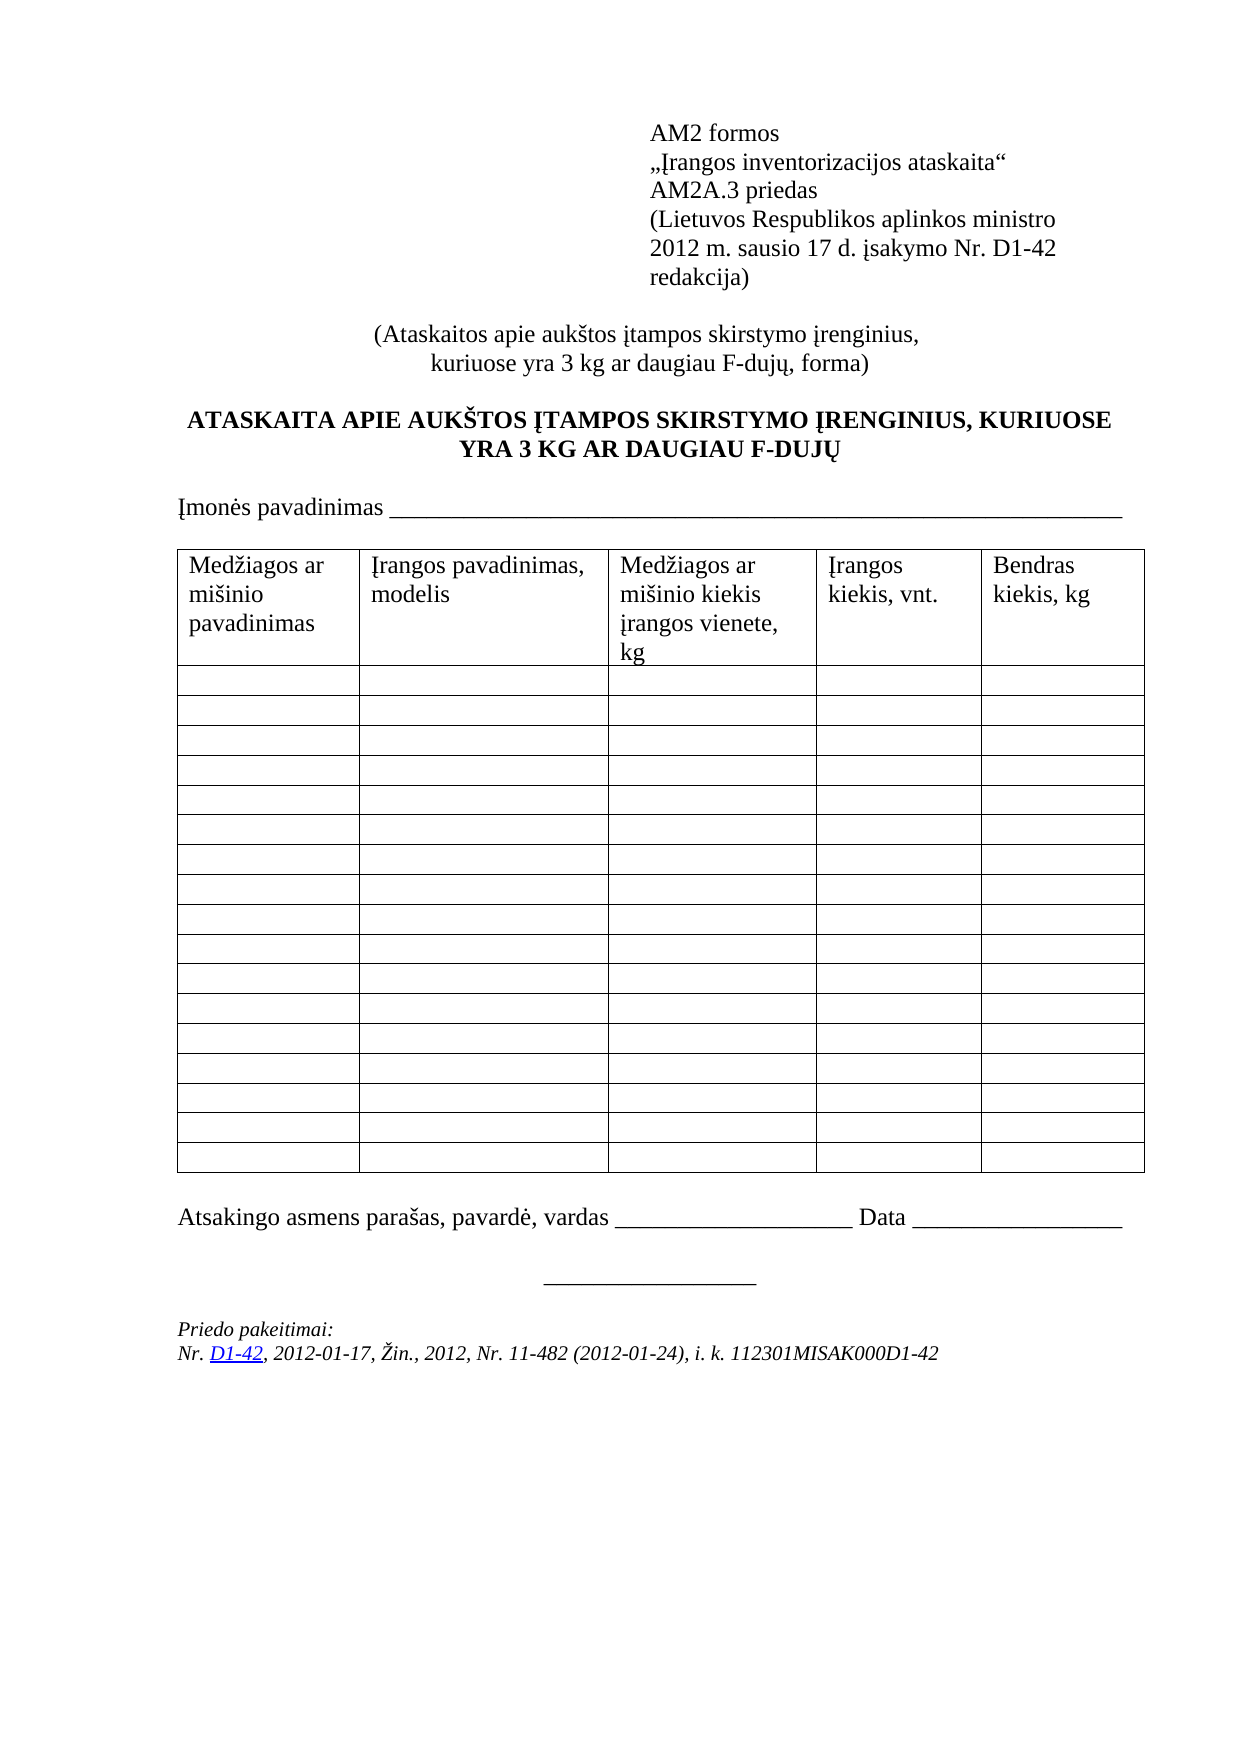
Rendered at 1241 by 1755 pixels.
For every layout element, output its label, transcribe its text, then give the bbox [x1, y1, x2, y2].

table_cell [609, 696, 816, 725]
table_cell [982, 994, 1144, 1023]
table_header Įrangos kiekis, vnt. [817, 550, 981, 665]
table_cell [178, 696, 359, 725]
table_cell [178, 786, 359, 814]
table_cell [817, 1113, 981, 1142]
table_cell [360, 1143, 608, 1172]
text (Lietuvos Respublikos aplinkos ministro [649, 204, 1122, 233]
table_cell [609, 1084, 816, 1112]
table_cell [609, 1054, 816, 1082]
table_cell [817, 815, 981, 844]
text AM2A.3 priedas [649, 176, 1122, 204]
table_cell [982, 1054, 1144, 1082]
table_cell [982, 1143, 1144, 1172]
table_cell [817, 875, 981, 904]
text AM2 formos [649, 118, 1122, 147]
table_cell [609, 935, 816, 963]
table_cell [360, 1054, 608, 1082]
table_cell [817, 1054, 981, 1082]
table_cell [817, 905, 981, 933]
table_cell [817, 1084, 981, 1112]
table_cell [817, 935, 981, 963]
table_cell [609, 1143, 816, 1172]
table_cell [178, 875, 359, 904]
table_cell [360, 726, 608, 755]
table_cell [178, 905, 359, 933]
table_cell [609, 756, 816, 784]
table_cell [609, 964, 816, 993]
table_cell [982, 845, 1144, 874]
table_header Bendras kiekis, kg [982, 550, 1144, 665]
table_cell [178, 1054, 359, 1082]
table_cell [360, 875, 608, 904]
table_cell [360, 994, 608, 1023]
text ATASKAITA APIE AUKŠTOS ĮTAMPOS SKIRSTYMO ĮRENGINIUS, KURIUOSE YRA 3 KG AR DAUGIAU F-DUJŲ [177, 406, 1122, 463]
text Nr. D1-42, 2012-01-17, Žin., 2012, Nr. 11-482 (2012-01-24), i. k. 112301MISAK000D1-42 [177, 1341, 1122, 1365]
table_cell [982, 726, 1144, 755]
table_cell [360, 845, 608, 874]
table_cell [982, 875, 1144, 904]
text (Ataskaitos apie aukštos įtampos skirstymo įrenginius, kuriuose yra 3 kg ar daugiau F-dujų, forma) [177, 319, 1122, 377]
table_header Medžiagos ar mišinio kiekis įrangos vienete, kg [609, 550, 816, 665]
table_cell [609, 666, 816, 695]
table_cell [982, 905, 1144, 933]
text _________________ [177, 1259, 1122, 1288]
table_cell [609, 726, 816, 755]
text Atsakingo asmens parašas, pavardė, vardas ___________________ Data [177, 1202, 1122, 1230]
table_cell [609, 845, 816, 874]
table_cell [178, 845, 359, 874]
table_cell [178, 666, 359, 695]
table_cell [982, 756, 1144, 784]
table_header Medžiagos ar mišinio pavadinimas [178, 550, 359, 665]
table_cell [982, 696, 1144, 725]
table_cell [817, 786, 981, 814]
table_cell [609, 875, 816, 904]
table_cell [178, 964, 359, 993]
table_cell [178, 1113, 359, 1142]
table_cell [609, 994, 816, 1023]
table_cell [817, 756, 981, 784]
table_cell [982, 1024, 1144, 1053]
table_cell [360, 786, 608, 814]
table_cell [360, 1113, 608, 1142]
table_cell [982, 786, 1144, 814]
table_cell [817, 726, 981, 755]
table_header Įrangos pavadinimas, modelis [360, 550, 608, 665]
table_cell [360, 666, 608, 695]
table_cell [360, 964, 608, 993]
table_cell [817, 696, 981, 725]
table_cell [360, 1084, 608, 1112]
table_cell [817, 1024, 981, 1053]
table_cell [982, 935, 1144, 963]
table_cell [817, 1143, 981, 1172]
text Įmonės pavadinimas [177, 492, 1122, 521]
table_cell [817, 994, 981, 1023]
table_cell [982, 1084, 1144, 1112]
table_cell [360, 1024, 608, 1053]
text „Įrangos inventorizacijos ataskaita“ [649, 147, 1122, 176]
table_cell [609, 1113, 816, 1142]
table_cell [360, 696, 608, 725]
table_cell [178, 1084, 359, 1112]
table_cell [817, 666, 981, 695]
table_cell [178, 815, 359, 844]
table_cell [360, 935, 608, 963]
table_cell [178, 994, 359, 1023]
text Priedo pakeitimai: [177, 1317, 1122, 1341]
table_cell [982, 964, 1144, 993]
table_cell [178, 756, 359, 784]
table_cell [982, 666, 1144, 695]
table_cell [609, 1024, 816, 1053]
table_cell [817, 845, 981, 874]
table_cell [360, 756, 608, 784]
table_cell [982, 815, 1144, 844]
table_cell [360, 815, 608, 844]
table_cell [609, 786, 816, 814]
table_cell [982, 1113, 1144, 1142]
table_cell [609, 815, 816, 844]
table_cell [609, 905, 816, 933]
table_cell [178, 1024, 359, 1053]
text 2012 m. sausio 17 d. įsakymo Nr. D1-42 redakcija) [649, 233, 1122, 291]
table_cell [817, 964, 981, 993]
table_cell [178, 935, 359, 963]
table_cell [178, 1143, 359, 1172]
table_cell [360, 905, 608, 933]
table_cell [178, 726, 359, 755]
